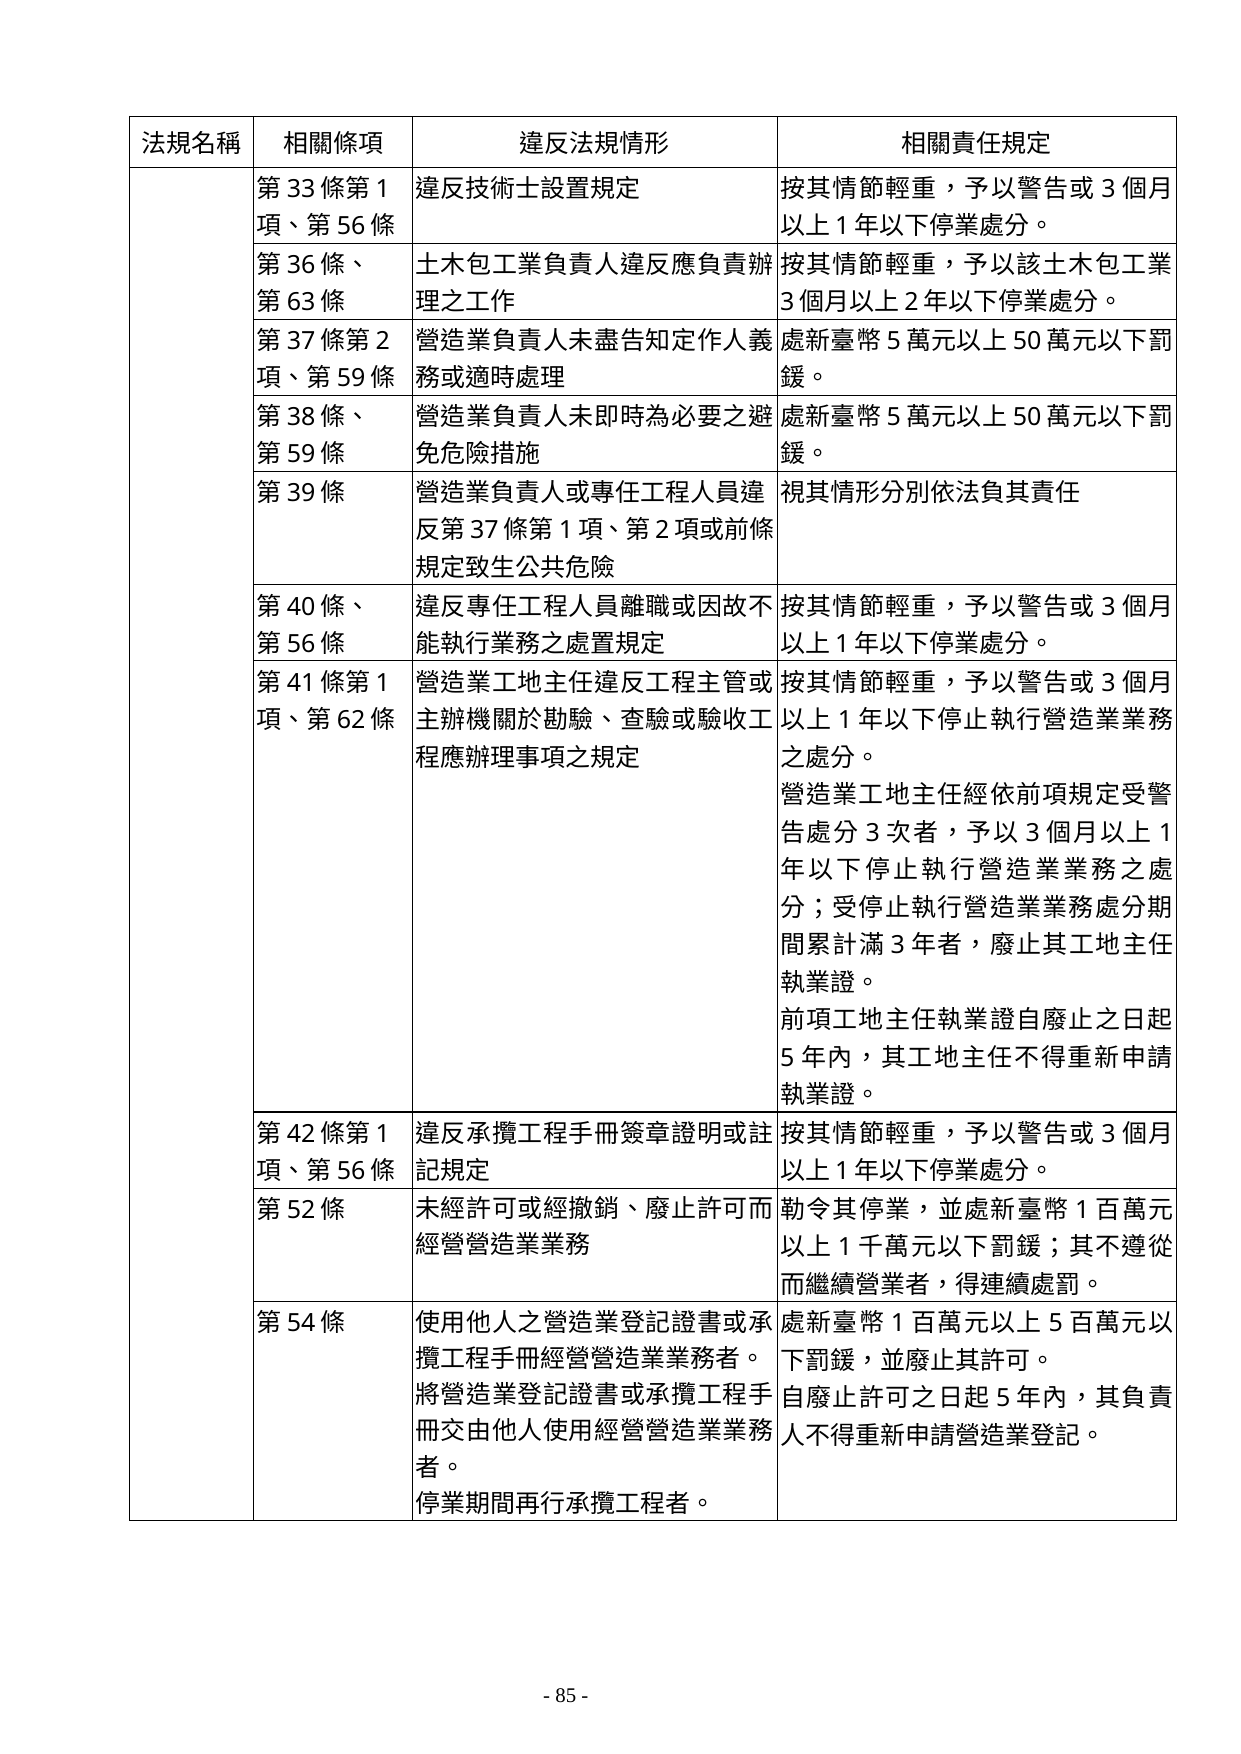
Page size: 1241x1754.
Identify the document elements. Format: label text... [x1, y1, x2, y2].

table_header 相關責任規定 [778, 117, 1176, 167]
table_cell 第36條、 第63條 [254, 244, 412, 319]
table_cell 未經許可或經撤銷、廢止許可而經營營造業業務 [413, 1189, 777, 1301]
table_cell 處新臺幣5萬元以上50萬元以下罰鍰。 [778, 320, 1176, 395]
table_cell 按其情節輕重，予以警告或3個月以上1年以下停業處分。 [778, 168, 1176, 243]
table_header 法規名稱 [130, 117, 253, 167]
table_cell 第39條 [254, 472, 412, 584]
table_cell 第54條 [254, 1302, 412, 1519]
table_cell 按其情節輕重，予以警告或3個月以上1年以下停業處分。 [778, 1113, 1176, 1187]
table_cell 第33條第1項、第56條 [254, 168, 412, 243]
table_cell 營造業工地主任違反工程主管或主辦機關於勘驗、查驗或驗收工程應辦理事項之規定 [413, 661, 777, 1111]
table_cell 違反專任工程人員離職或因故不能執行業務之處置規定 [413, 585, 777, 660]
table_header 違反法規情形 [413, 117, 777, 167]
table_cell 第52條 [254, 1189, 412, 1301]
table_header 相關條項 [254, 117, 412, 167]
table_cell 按其情節輕重，予以警告或3個月以上1年以下停止執行營造業業務之處分。 營造業工地主任經依前項規定受警告處分3次者，予以3個月以上1年以下停止執行營造業業務之處分；受停止執行營造業業務處分期間累計滿3年者，廢止其工地主任執業證。 前項工地主任執業證自廢止之日起5年內，其工地主任不得重新申請執業證。 [778, 661, 1176, 1111]
table_cell 處新臺幣5萬元以上50萬元以下罰鍰。 [778, 396, 1176, 471]
table_cell 勒令其停業，並處新臺幣1百萬元以上1千萬元以下罰鍰；其不遵從而繼續營業者，得連續處罰。 [778, 1189, 1176, 1301]
table_cell 處新臺幣1百萬元以上5百萬元以下罰鍰，並廢止其許可。 自廢止許可之日起5年內，其負責人不得重新申請營造業登記。 [778, 1302, 1176, 1519]
table_cell 按其情節輕重，予以警告或3個月以上1年以下停業處分。 [778, 585, 1176, 660]
table_cell 土木包工業負責人違反應負責辦理之工作 [413, 244, 777, 319]
table_cell 第37條第2項、第59條 [254, 320, 412, 395]
table_cell 第41條第1項、第62條 [254, 661, 412, 1111]
table_cell 營造業負責人未即時為必要之避免危險措施 [413, 396, 777, 471]
table_cell 營造業負責人未盡告知定作人義務或適時處理 [413, 320, 777, 395]
table_cell 違反技術士設置規定 [413, 168, 777, 243]
table_cell [130, 168, 253, 1519]
table_cell 使用他人之營造業登記證書或承攬工程手冊經營營造業業務者。 將營造業登記證書或承攬工程手冊交由他人使用經營營造業業務者。 停業期間再行承攬工程者。 [413, 1302, 777, 1519]
table_cell 按其情節輕重，予以該土木包工業3個月以上2年以下停業處分。 [778, 244, 1176, 319]
table_cell 第42條第1項、第56條 [254, 1113, 412, 1187]
table_cell 第40條、 第56條 [254, 585, 412, 660]
table_cell 違反承攬工程手冊簽章證明或註記規定 [413, 1113, 777, 1187]
table_cell 第38條、 第59條 [254, 396, 412, 471]
table_cell 視其情形分別依法負其責任 [778, 472, 1176, 584]
table_cell 營造業負責人或專任工程人員違反第37條第1項、第2項或前條規定致生公共危險 [413, 472, 777, 584]
